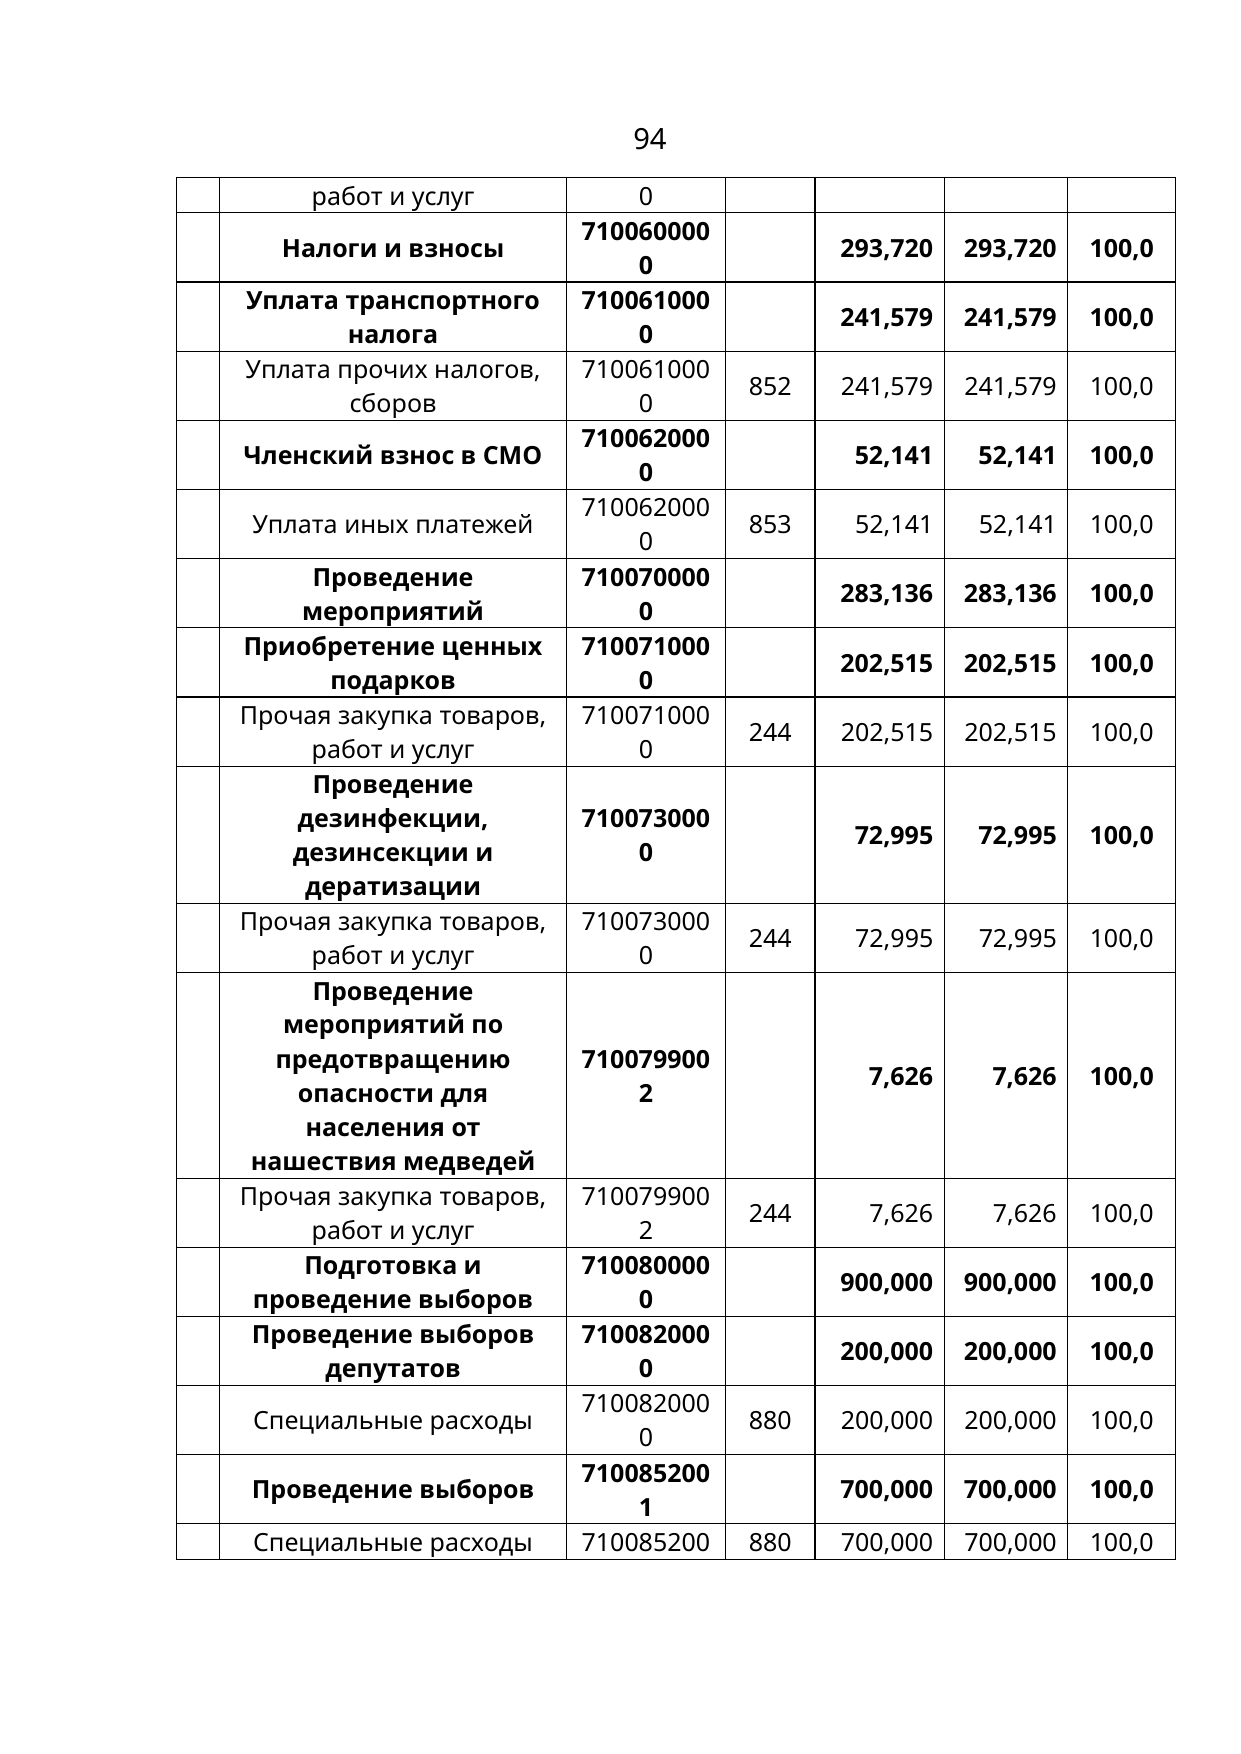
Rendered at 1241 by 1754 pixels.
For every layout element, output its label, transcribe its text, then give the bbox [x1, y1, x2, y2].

table_cell [945, 178, 1067, 212]
table_cell 0 [567, 178, 725, 212]
table_cell 100,0 [1068, 973, 1175, 1177]
table_cell 100,0 [1068, 421, 1175, 489]
table_cell 100,0 [1068, 628, 1175, 696]
table_cell работ и услуг [220, 178, 566, 212]
table_cell 7100730000 [567, 767, 725, 903]
table_cell 72,995 [816, 767, 944, 903]
table_cell 202,515 [816, 628, 944, 696]
table_cell [177, 1179, 219, 1247]
table_cell [726, 767, 814, 903]
table_cell 241,579 [945, 283, 1067, 351]
table_cell 52,141 [816, 490, 944, 558]
table_cell [177, 178, 219, 212]
table_cell Уплата транспортного налога [220, 283, 566, 351]
table_cell 100,0 [1068, 490, 1175, 558]
table_cell 283,136 [945, 559, 1067, 627]
table_cell 7100710000 [567, 698, 725, 766]
table_cell 7100620000 [567, 421, 725, 489]
table_cell 100,0 [1068, 767, 1175, 903]
table_cell 244 [726, 1179, 814, 1247]
table_cell 241,579 [945, 352, 1067, 420]
table_cell 202,515 [945, 698, 1067, 766]
table_cell [177, 1386, 219, 1454]
table_cell 100,0 [1068, 1179, 1175, 1247]
table_cell 7100620000 [567, 490, 725, 558]
table_cell 853 [726, 490, 814, 558]
table_cell 7100610000 [567, 352, 725, 420]
table_cell 72,995 [945, 767, 1067, 903]
table_cell 100,0 [1068, 904, 1175, 972]
table_cell [177, 352, 219, 420]
table_cell 200,000 [816, 1317, 944, 1385]
table_cell 72,995 [945, 904, 1067, 972]
table_cell [1068, 178, 1175, 212]
table_cell [177, 213, 219, 281]
table_cell [177, 1248, 219, 1316]
table_cell [177, 698, 219, 766]
table_cell 7100820000 [567, 1317, 725, 1385]
table_cell [726, 628, 814, 696]
table_cell Уплата прочих налогов, сборов [220, 352, 566, 420]
table_cell [726, 178, 814, 212]
table_cell Проведение выборов [220, 1455, 566, 1523]
table_cell Проведение выборов депутатов [220, 1317, 566, 1385]
table_cell [177, 490, 219, 558]
table_cell 700,000 [816, 1524, 944, 1558]
table_cell 7100730000 [567, 904, 725, 972]
table_cell 7100700000 [567, 559, 725, 627]
table_cell 7,626 [945, 973, 1067, 1177]
table_cell Прочая закупка товаров, работ и услуг [220, 698, 566, 766]
table_cell 241,579 [816, 283, 944, 351]
table_cell [726, 1317, 814, 1385]
table_cell Уплата иных платежей [220, 490, 566, 558]
table_cell [177, 559, 219, 627]
table_cell 100,0 [1068, 1455, 1175, 1523]
table_cell 200,000 [945, 1386, 1067, 1454]
table_cell 700,000 [945, 1524, 1067, 1558]
table_cell [726, 421, 814, 489]
table_cell 880 [726, 1524, 814, 1558]
table_cell 7100710000 [567, 628, 725, 696]
table_cell Специальные расходы [220, 1524, 566, 1558]
table_cell 244 [726, 698, 814, 766]
table_cell 244 [726, 904, 814, 972]
table_cell Членский взнос в СМО [220, 421, 566, 489]
table_cell 7100600000 [567, 213, 725, 281]
table_cell [726, 213, 814, 281]
table_cell [177, 767, 219, 903]
table_cell Подготовка и проведение выборов [220, 1248, 566, 1316]
table_cell 7100800000 [567, 1248, 725, 1316]
table_cell Приобретение ценных подарков [220, 628, 566, 696]
table_cell 293,720 [945, 213, 1067, 281]
table_cell 72,995 [816, 904, 944, 972]
table_cell 100,0 [1068, 1524, 1175, 1558]
table_cell 7,626 [816, 1179, 944, 1247]
table_cell 7100799002 [567, 973, 725, 1177]
table_cell 200,000 [816, 1386, 944, 1454]
table_cell 52,141 [945, 490, 1067, 558]
table_cell 900,000 [816, 1248, 944, 1316]
table_cell 293,720 [816, 213, 944, 281]
table_cell 100,0 [1068, 352, 1175, 420]
table_cell [177, 1317, 219, 1385]
table_cell 7100852001 [567, 1455, 725, 1523]
table_cell 7100820000 [567, 1386, 725, 1454]
table_cell 100,0 [1068, 698, 1175, 766]
table_cell Проведение мероприятий [220, 559, 566, 627]
table_cell Специальные расходы [220, 1386, 566, 1454]
table_cell [726, 1248, 814, 1316]
table_cell 202,515 [816, 698, 944, 766]
table_cell 202,515 [945, 628, 1067, 696]
table_cell 700,000 [816, 1455, 944, 1523]
table_cell 100,0 [1068, 1317, 1175, 1385]
table_cell [177, 283, 219, 351]
table_cell 900,000 [945, 1248, 1067, 1316]
table_cell 52,141 [945, 421, 1067, 489]
table_cell [726, 1455, 814, 1523]
table_cell [726, 559, 814, 627]
table_cell 241,579 [816, 352, 944, 420]
table_cell 100,0 [1068, 213, 1175, 281]
table_cell 7100799002 [567, 1179, 725, 1247]
table_cell 100,0 [1068, 1386, 1175, 1454]
table_cell Проведение мероприятий по предотвращению опасности для населения от нашествия медведей [220, 973, 566, 1177]
table_cell [177, 973, 219, 1177]
table_cell [726, 973, 814, 1177]
table_cell 710085200 [567, 1524, 725, 1558]
table_cell Проведение дезинфекции, дезинсекции и дератизации [220, 767, 566, 903]
table_cell [726, 283, 814, 351]
table_cell [177, 628, 219, 696]
table_cell [177, 1524, 219, 1558]
table_cell 7,626 [945, 1179, 1067, 1247]
table_cell 700,000 [945, 1455, 1067, 1523]
table_cell 200,000 [945, 1317, 1067, 1385]
table_cell 100,0 [1068, 559, 1175, 627]
table_cell [177, 1455, 219, 1523]
table_cell 7100610000 [567, 283, 725, 351]
table_cell Налоги и взносы [220, 213, 566, 281]
table_cell [816, 178, 944, 212]
table_cell [177, 904, 219, 972]
table_cell 100,0 [1068, 1248, 1175, 1316]
table_cell 7,626 [816, 973, 944, 1177]
table_cell 880 [726, 1386, 814, 1454]
table_cell 283,136 [816, 559, 944, 627]
table_cell 100,0 [1068, 283, 1175, 351]
table_cell Прочая закупка товаров, работ и услуг [220, 904, 566, 972]
table_cell Прочая закупка товаров, работ и услуг [220, 1179, 566, 1247]
table_cell [177, 421, 219, 489]
table_cell 852 [726, 352, 814, 420]
table_cell 52,141 [816, 421, 944, 489]
